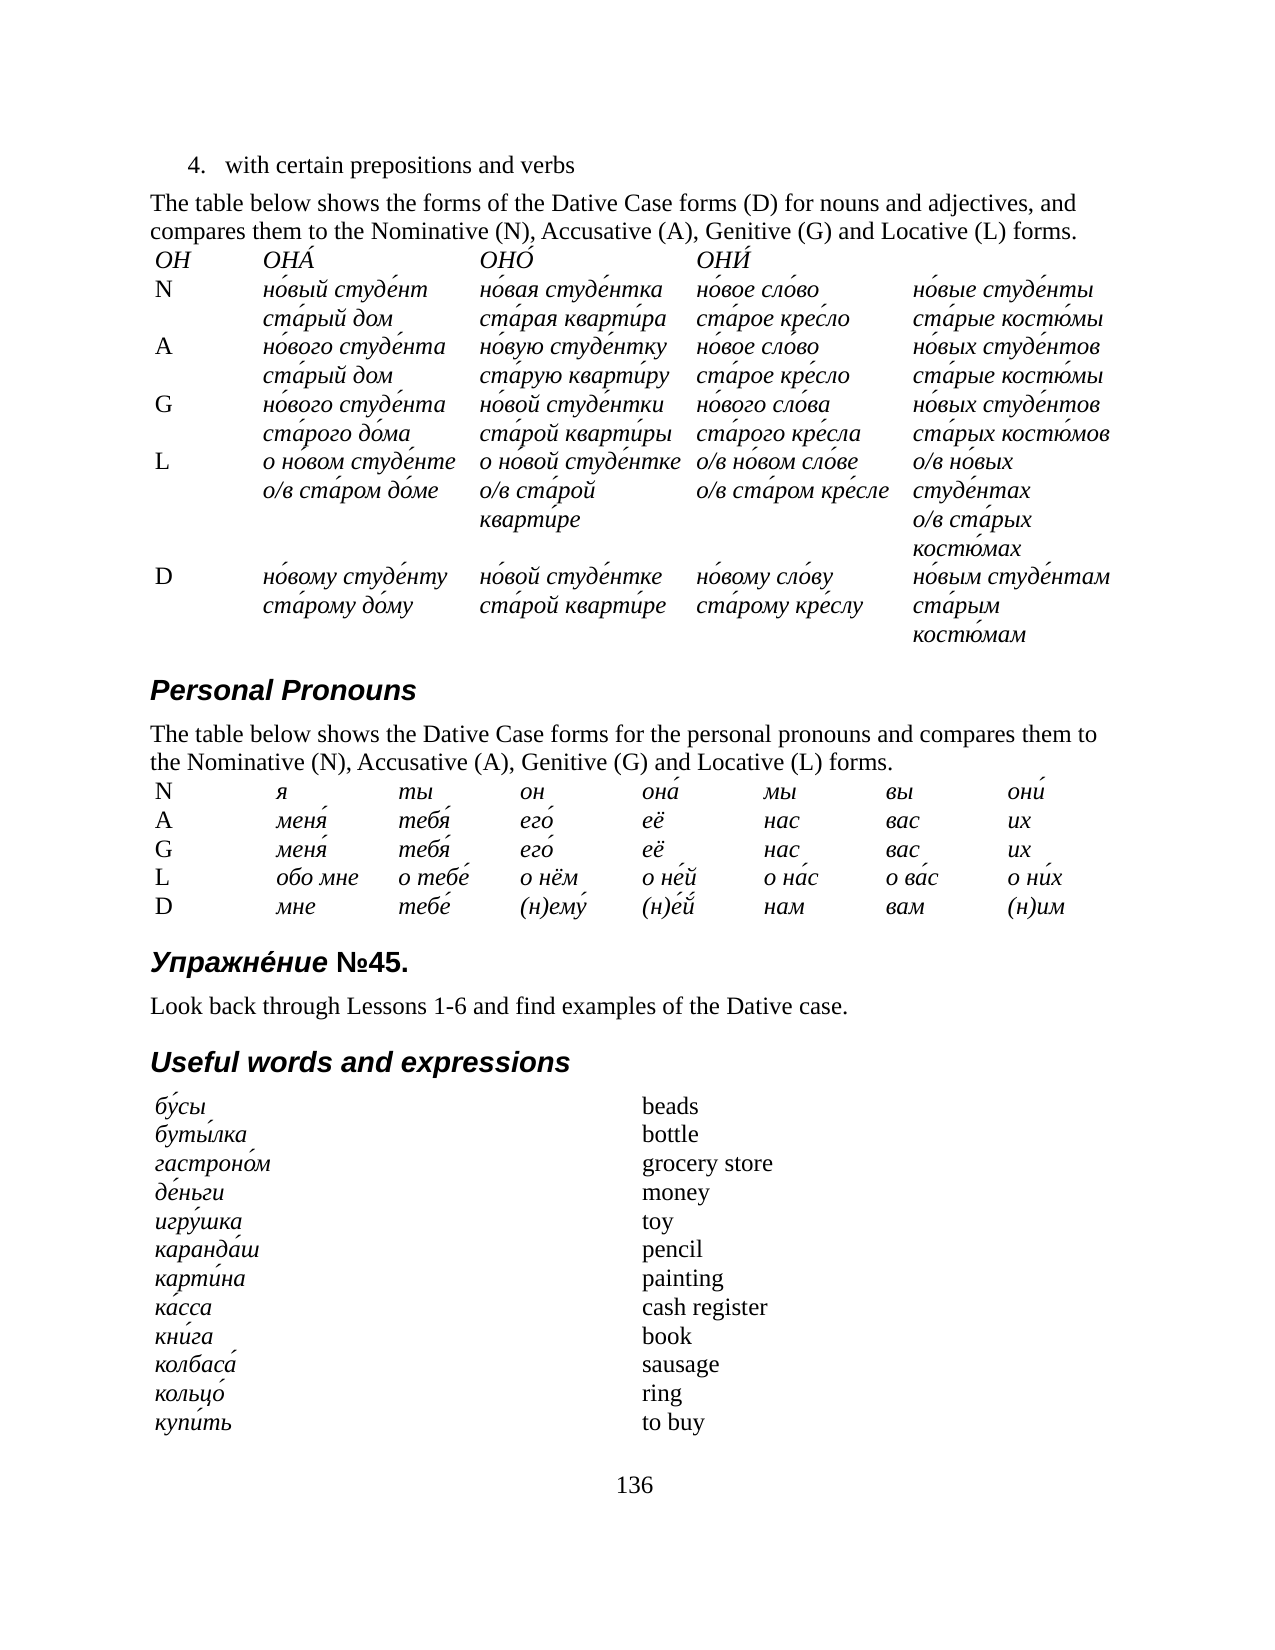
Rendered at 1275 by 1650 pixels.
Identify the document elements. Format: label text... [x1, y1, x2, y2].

table_cell но́вую студе́нтку ста́рую кварти́ру [475, 331, 692, 389]
table_cell вам [881, 891, 1003, 920]
table_header ОНО́ [475, 245, 692, 274]
table_cell но́вая студе́нтка ста́рая кварти́ра [475, 274, 692, 331]
table_cell D [150, 891, 272, 920]
table_cell но́вого студе́нта ста́рый дом [258, 331, 475, 389]
table_cell A [150, 805, 272, 834]
table_cell карти́на [150, 1263, 637, 1292]
table_header она́ [638, 776, 759, 805]
table_cell о но́вом студе́нте о/в ста́ром до́ме [258, 446, 475, 561]
table_cell де́ньги [150, 1177, 637, 1206]
table_cell book [638, 1321, 1125, 1349]
table_cell её [638, 834, 759, 862]
table_cell но́вых студе́нтов ста́рые костю́мы [908, 331, 1125, 389]
text The table below shows the Dative Case forms for the personal pronouns and compares them to the Nominative (N), Accusative (A), Genitive (G) and Locative (L) forms. [150, 719, 1125, 776]
table_header [908, 245, 1125, 274]
table_cell D [150, 561, 258, 648]
table_header N [150, 776, 272, 805]
table_cell (н)е́й́ [638, 891, 759, 920]
table_cell G [150, 834, 272, 862]
table_cell A [150, 331, 258, 389]
table_cell тебе́ [394, 891, 516, 920]
table_cell меня́ [272, 834, 394, 862]
table_cell pencil [638, 1235, 1125, 1263]
table_cell (н)ему́ [516, 891, 637, 920]
table_cell to buy [638, 1407, 1125, 1436]
table_cell о на́с [759, 863, 881, 891]
table_cell но́вое сло́во ста́рое кре́сло [692, 331, 908, 389]
table_cell toy [638, 1206, 1125, 1234]
table_cell тебя́ [394, 834, 516, 862]
table_cell меня́ [272, 805, 394, 834]
table_cell но́вой студе́нтке ста́рой кварти́ре [475, 561, 692, 648]
table_cell ка́сса [150, 1292, 637, 1321]
table_cell но́вой студе́нтки ста́рой кварти́ры [475, 389, 692, 446]
table_cell L [150, 446, 258, 561]
table_header ОНА́ [258, 245, 475, 274]
table_cell его́ [516, 805, 637, 834]
table_cell grocery store [638, 1148, 1125, 1177]
table_cell но́вому сло́ву ста́рому кре́слу [692, 561, 908, 648]
table_cell гастроно́м [150, 1148, 637, 1177]
table_cell но́вый студе́нт ста́рый дом [258, 274, 475, 331]
table_cell мне [272, 891, 394, 920]
table_cell кольцо́ [150, 1378, 637, 1407]
table_cell каранда́ш [150, 1235, 637, 1263]
subtitle Useful words and expressions [150, 1045, 1125, 1078]
table_cell bottle [638, 1120, 1125, 1148]
table_cell но́вого сло́ва ста́рого кре́сла [692, 389, 908, 446]
table_cell о не́й [638, 863, 759, 891]
table_cell кни́га [150, 1321, 637, 1349]
table_cell G [150, 389, 258, 446]
table_cell буты́лка [150, 1120, 637, 1148]
table_cell L [150, 863, 272, 891]
table_cell но́вому студе́нту ста́рому до́му [258, 561, 475, 648]
table_header ОНИ́ [692, 245, 908, 274]
text The table below shows the forms of the Dative Case forms (D) for nouns and adjectives, and compares them to the Nominative (N), Accusative (A), Genitive (G) and Locative (L) forms. [150, 188, 1125, 245]
table_cell их [1003, 805, 1125, 834]
table_cell money [638, 1177, 1125, 1206]
table_cell её [638, 805, 759, 834]
subtitle Personal Pronouns [150, 673, 1125, 706]
table_cell но́вое сло́во ста́рое крес́ло [692, 274, 908, 331]
table_cell painting [638, 1263, 1125, 1292]
table_cell но́вых студе́нтов ста́рых костю́мов [908, 389, 1125, 446]
table_header OH [150, 245, 258, 274]
table_cell игру́шка [150, 1206, 637, 1234]
table_header ты [394, 776, 516, 805]
table_cell нас [759, 834, 881, 862]
table_cell колбаса́ [150, 1350, 637, 1378]
table_cell о ни́х [1003, 863, 1125, 891]
table_cell но́вые студе́нты ста́рые костю́мы [908, 274, 1125, 331]
table_header мы [759, 776, 881, 805]
table_cell его́ [516, 834, 637, 862]
table_cell о/в но́вых студе́нтах о/в ста́рых костю́мах [908, 446, 1125, 561]
table_cell cash register [638, 1292, 1125, 1321]
table_cell N [150, 274, 258, 331]
table_cell но́вого студе́нта ста́рого до́ма [258, 389, 475, 446]
table_cell купи́ть [150, 1407, 637, 1436]
table_header вы [881, 776, 1003, 805]
table_cell о тебе́ [394, 863, 516, 891]
table_cell (н)им [1003, 891, 1125, 920]
table_cell о ва́с [881, 863, 1003, 891]
table_cell о но́вой студе́нтке о/в ста́рой кварти́ре [475, 446, 692, 561]
table_header они́ [1003, 776, 1125, 805]
table_cell о/в но́вом сло́ве о/в ста́ром кре́сле [692, 446, 908, 561]
table_cell их [1003, 834, 1125, 862]
table_cell sausage [638, 1350, 1125, 1378]
subtitle Упражне́ние №45. [150, 945, 1125, 978]
list with certain prepositions and verbs [187, 150, 1125, 179]
table_header он [516, 776, 637, 805]
table_cell нам [759, 891, 881, 920]
table_cell ring [638, 1378, 1125, 1407]
table_header бу́сы [150, 1091, 637, 1119]
table_cell о нём [516, 863, 637, 891]
table_header я [272, 776, 394, 805]
text Look back through Lessons 1-6 and find examples of the Dative case. [150, 991, 1125, 1020]
table_cell обо мне [272, 863, 394, 891]
table_cell нас [759, 805, 881, 834]
table_cell но́вым студе́нтам ста́рым костю́мам [908, 561, 1125, 648]
table_header beads [638, 1091, 1125, 1119]
table_cell вас [881, 834, 1003, 862]
table_cell вас [881, 805, 1003, 834]
table_cell тебя́ [394, 805, 516, 834]
